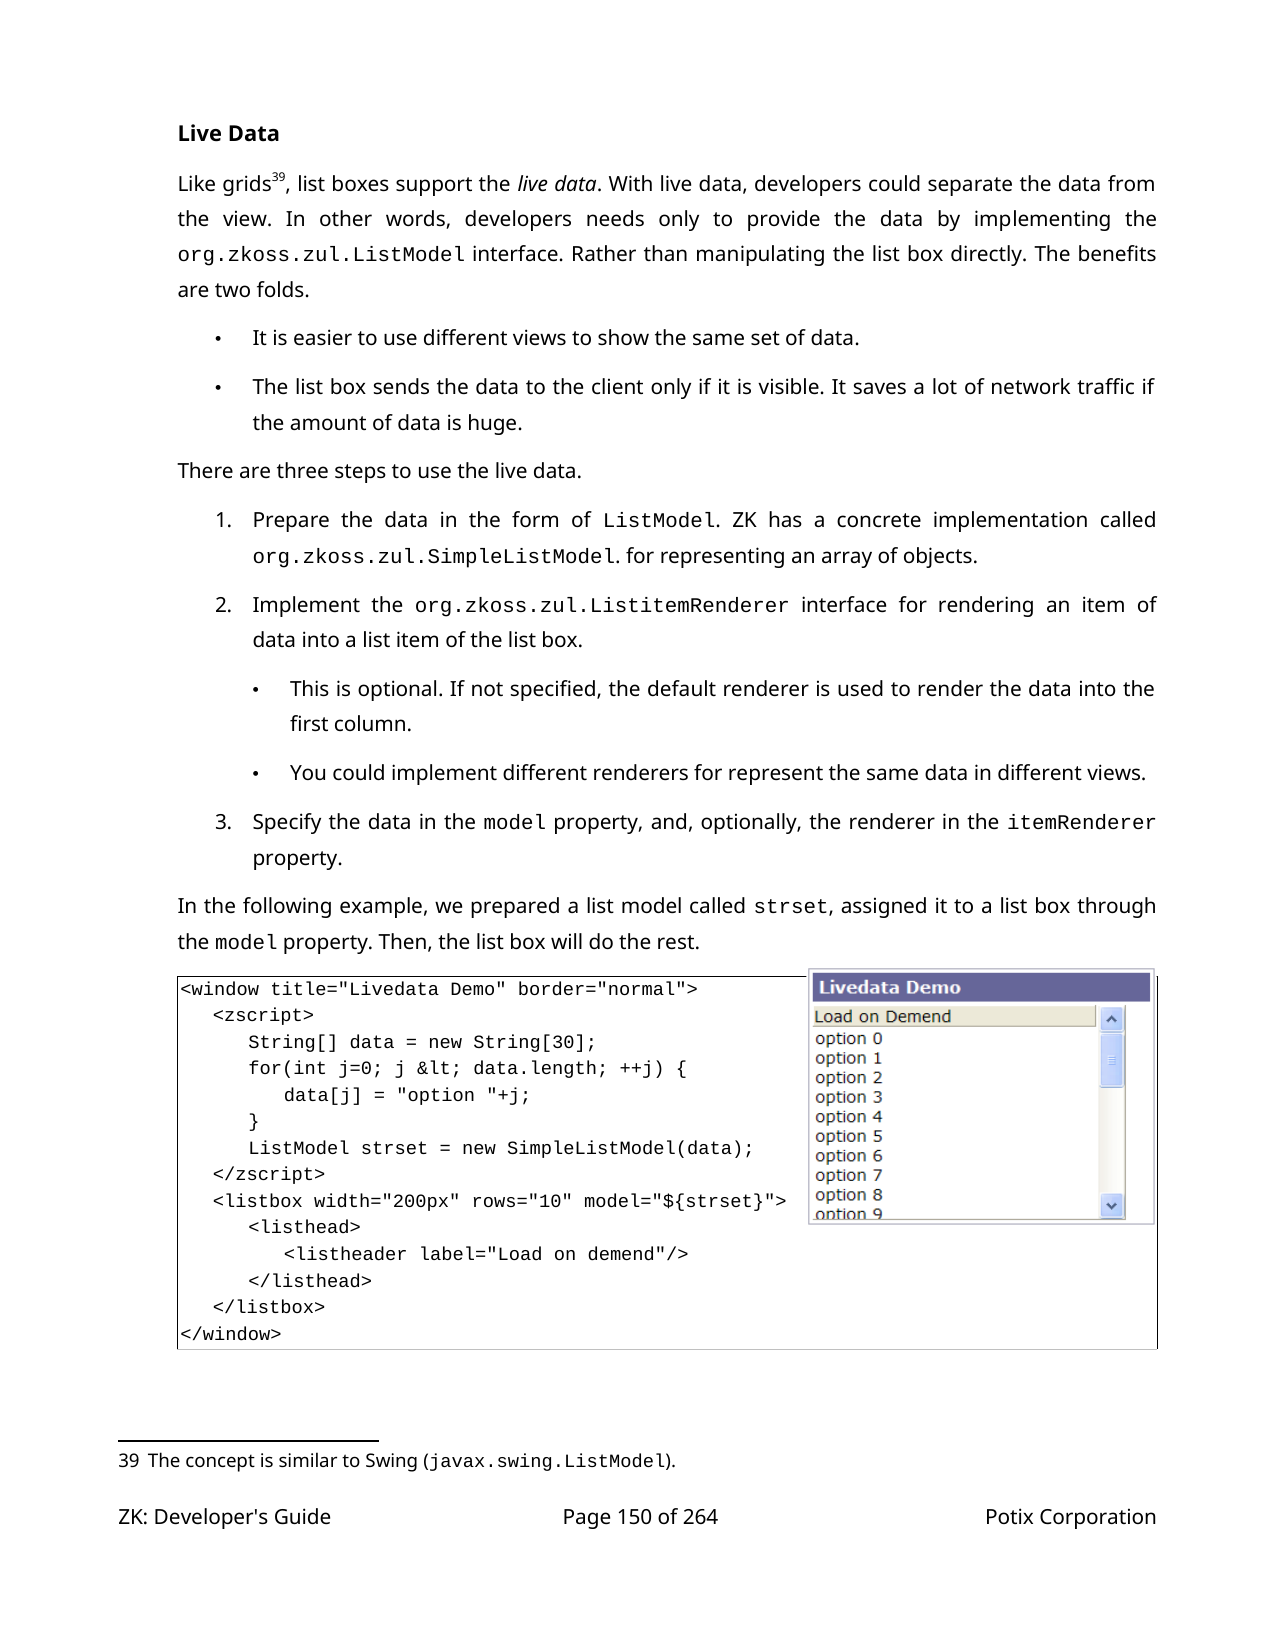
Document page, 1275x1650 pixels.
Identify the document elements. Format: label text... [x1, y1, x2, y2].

picture [806, 966, 1157, 1227]
text <window title="Livedata Demo" border="normal"> <zscript> String[] data = new String[30]; for(int j=0; j &lt; data.length; ++j) { data[j] = "option "+j; } ListModel strset = new SimpleListModel(data); </zscript> <listbox width="200px" rows="10" model="${strset}"> <listhead> <listheader label="Load on demend"/> </listhead> </listbox> </window> [178, 977, 1157, 1349]
text There are three steps to use the live data. [177, 456, 1157, 485]
list The list box sends the data to the client only if it is visible. It saves a lot of network traffic if the amount of data is huge. [215, 372, 1157, 436]
list Prepare the data in the form of ListModel. ZK has a concrete implementation called org.zkoss.zul.SimpleListModel. for representing an array of objects. [215, 505, 1157, 569]
text In the following example, we prepared a list model called strset, assigned it to a list box through the model property. Then, the list box will do the rest. [177, 892, 1157, 956]
list This is optional. If not specified, the default renderer is used to render the data into the first column. [252, 674, 1157, 738]
subtitle Live Data [177, 118, 1157, 148]
list It is easier to use different views to show the same set of data. [215, 323, 1157, 352]
list You could implement different renderers for represent the same data in different views. [252, 758, 1157, 787]
list Specify the data in the model property, and, optionally, the renderer in the itemRenderer property. [215, 807, 1157, 871]
text Like grids, list boxes support the live data. With live data, developers could separate the data from the view. In other words, developers needs only to provide the data by implementing the org.zkoss.zul.ListModel interface. Rather than manipulating the list box directly. The benefits are two folds. [177, 169, 1157, 303]
text The concept is similar to Swing (javax.swing.ListModel). [118, 1447, 1157, 1473]
list Implement the org.zkoss.zul.ListitemRenderer interface for rendering an item of data into a list item of the list box. [215, 590, 1157, 654]
